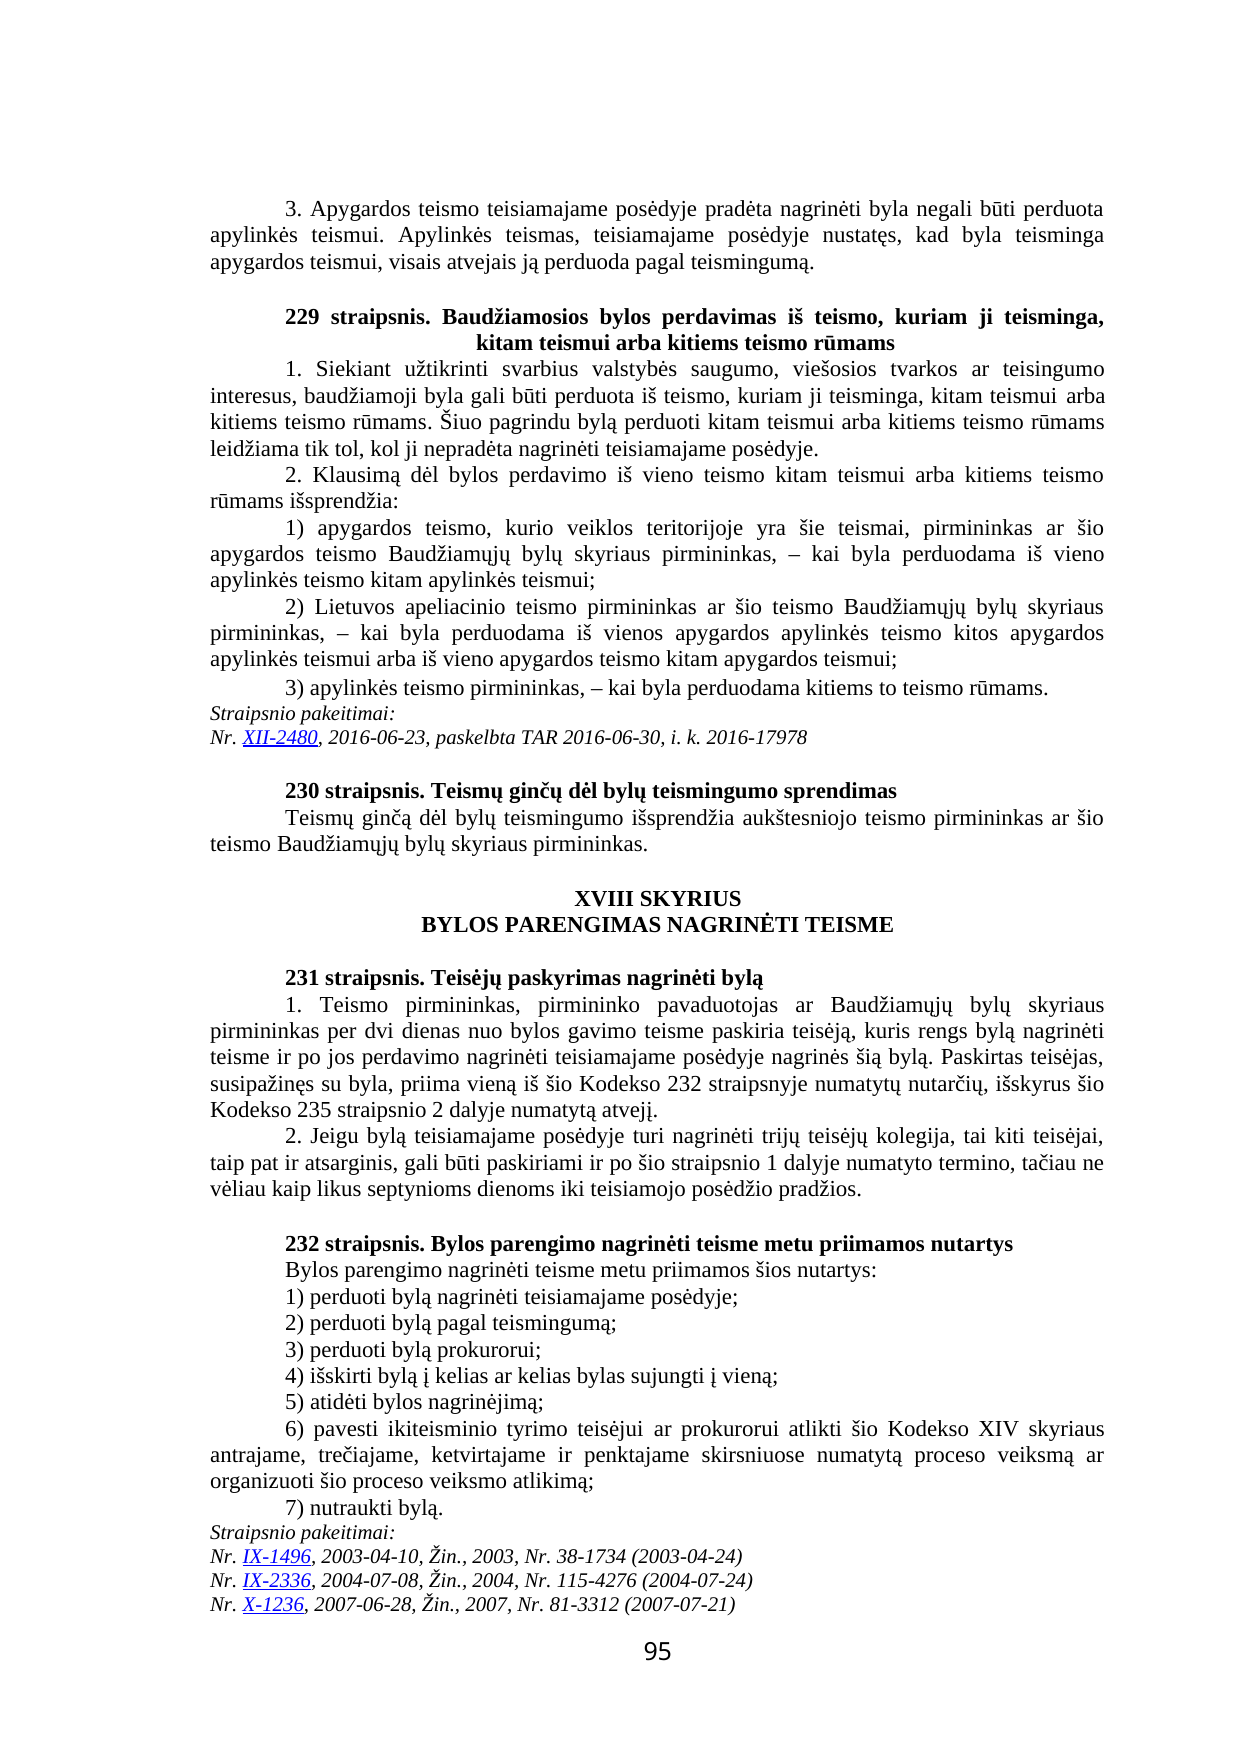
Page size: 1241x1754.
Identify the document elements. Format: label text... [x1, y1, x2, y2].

text 232 straipsnis. Bylos parengimo nagrinėti teisme metu priimamos nutartys [210, 1230, 1106, 1257]
text Nr. IX-2336, 2004-07-08, Žin., 2004, Nr. 115-4276 (2004-07-24) [210, 1568, 1106, 1592]
text Straipsnio pakeitimai: [210, 701, 1106, 724]
text 3) apylinkės teismo pirmininkas, – kai byla perduodama kitiems to teismo rūmams. [210, 672, 1106, 701]
text 4) išskirti bylą į kelias ar kelias bylas sujungti į vieną; [210, 1362, 1106, 1388]
text 230 straipsnis. Teismų ginčų dėl bylų teismingumo sprendimas [210, 777, 1106, 804]
text Teismų ginčą dėl bylų teismingumo išsprendžia aukštesniojo teismo pirmininkas ar šio teismo Baudžiamųjų bylų skyriaus pirmininkas. [210, 804, 1106, 856]
text 1. Siekiant užtikrinti svarbius valstybės saugumo, viešosios tvarkos ar teisingumo interesus, baudžiamoji byla gali būti perduota iš teismo, kuriam ji teisminga, kitam teismui arba kitiems teismo rūmams. Šiuo pagrindu bylą perduoti kitam teismui arba kitiems teismo rūmams leidžiama tik tol, kol ji nepradėta nagrinėti teisiamajame posėdyje. [210, 356, 1106, 461]
text Bylos parengimo nagrinėti teisme metu priimamos šios nutartys: [210, 1257, 1106, 1283]
text 2) perduoti bylą pagal teismingumą; [210, 1309, 1106, 1336]
text 229 straipsnis. Baudžiamosios bylos perdavimas iš teismo, kuriam ji teisminga, kitam teismui arba kitiems teismo rūmams [285, 303, 1106, 356]
text 1) apygardos teismo, kurio veiklos teritorijoje yra šie teismai, pirmininkas ar šio apygardos teismo Baudžiamųjų bylų skyriaus pirmininkas, – kai byla perduodama iš vieno apylinkės teismo kitam apylinkės teismui; [210, 514, 1106, 593]
text 2. Klausimą dėl bylos perdavimo iš vieno teismo kitam teismui arba kitiems teismo rūmams išsprendžia: [210, 461, 1106, 514]
text 2. Jeigu bylą teisiamajame posėdyje turi nagrinėti trijų teisėjų kolegija, tai kiti teisėjai, taip pat ir atsarginis, gali būti paskiriami ir po šio straipsnio 1 dalyje numatyto termino, tačiau ne vėliau kaip likus septynioms dienoms iki teisiamojo posėdžio pradžios. [210, 1122, 1106, 1201]
text Nr. XII-2480, 2016-06-23, paskelbta TAR 2016-06-30, i. k. 2016-17978 [210, 724, 1106, 749]
text 1. Teismo pirmininkas, pirmininko pavaduotojas ar Baudžiamųjų bylų skyriaus pirmininkas per dvi dienas nuo bylos gavimo teisme paskiria teisėją, kuris rengs bylą nagrinėti teisme ir po jos perdavimo nagrinėti teisiamajame posėdyje nagrinės šią bylą. Paskirtas teisėjas, susipažinęs su byla, priima vieną iš šio Kodekso 232 straipsnyje numatytų nutarčių, išskyrus šio Kodekso 235 straipsnio 2 dalyje numatytą atvejį. [210, 991, 1106, 1122]
text 7) nutraukti bylą. [210, 1494, 1106, 1520]
text Nr. X-1236, 2007-06-28, Žin., 2007, Nr. 81-3312 (2007-07-21) [210, 1592, 1106, 1616]
text 3) perduoti bylą prokurorui; [210, 1336, 1106, 1362]
text Nr. IX-1496, 2003-04-10, Žin., 2003, Nr. 38-1734 (2003-04-24) [210, 1544, 1106, 1568]
text 5) atidėti bylos nagrinėjimą; [210, 1388, 1106, 1415]
text 6) pavesti ikiteisminio tyrimo teisėjui ar prokurorui atlikti šio Kodekso XIV skyriaus antrajame, trečiajame, ketvirtajame ir penktajame skirsniuose numatytą proceso veiksmą ar organizuoti šio proceso veiksmo atlikimą; [210, 1415, 1106, 1494]
text 3. Apygardos teismo teisiamajame posėdyje pradėta nagrinėti byla negali būti perduota apylinkės teismui. Apylinkės teismas, teisiamajame posėdyje nustatęs, kad byla teisminga apygardos teismui, visais atvejais ją perduoda pagal teismingumą. [210, 195, 1106, 274]
text 231 straipsnis. Teisėjų paskyrimas nagrinėti bylą [210, 964, 1106, 991]
text 1) perduoti bylą nagrinėti teisiamajame posėdyje; [210, 1283, 1106, 1309]
text XVIII skyrius [210, 885, 1106, 912]
text 2) Lietuvos apeliacinio teismo pirmininkas ar šio teismo Baudžiamųjų bylų skyriaus pirmininkas, – kai byla perduodama iš vienos apygardos apylinkės teismo kitos apygardos apylinkės teismui arba iš vieno apygardos teismo kitam apygardos teismui; [210, 593, 1106, 672]
text Bylos parengimas nagrinėti teisme [210, 912, 1106, 938]
text Straipsnio pakeitimai: [210, 1520, 1106, 1544]
